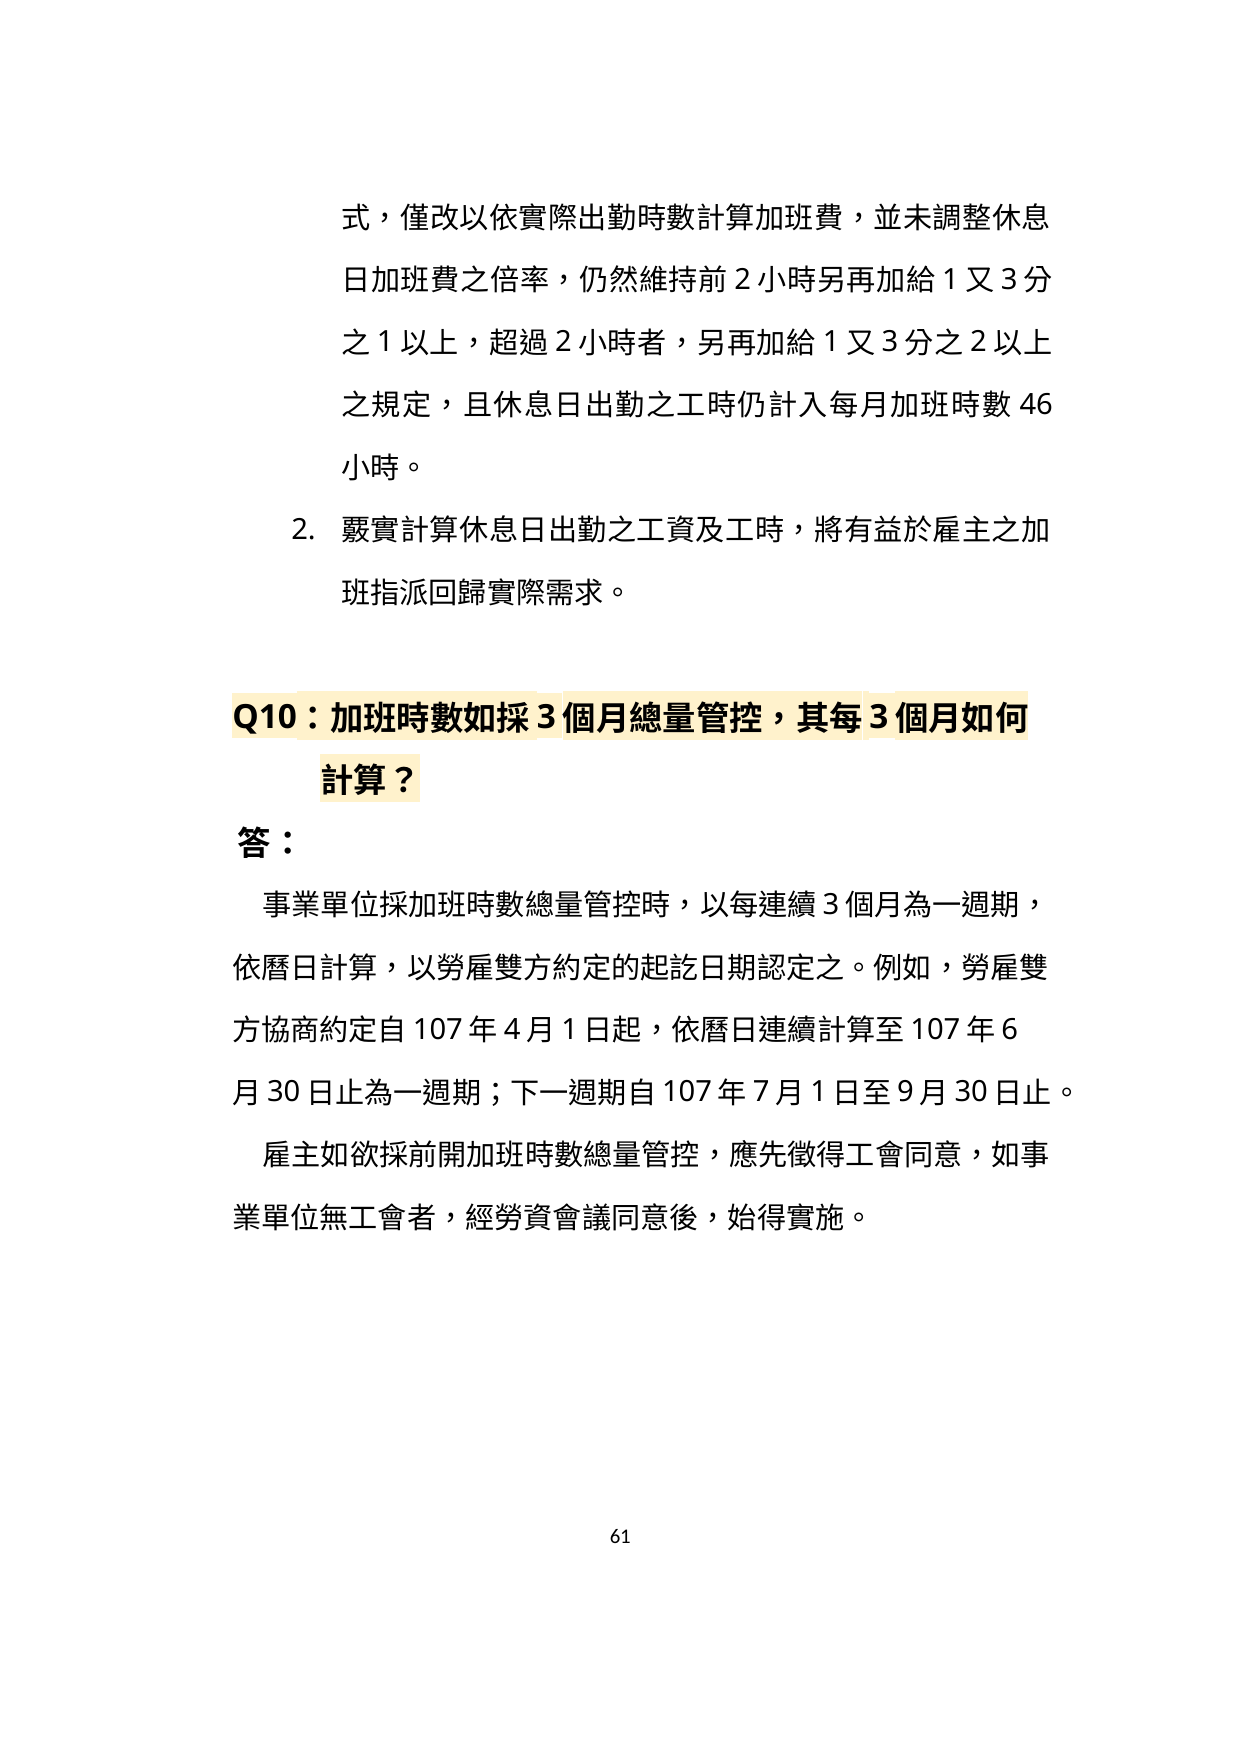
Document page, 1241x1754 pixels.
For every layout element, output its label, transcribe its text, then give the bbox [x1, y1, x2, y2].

list 覈實計算休息日出勤之工資及工時，將有益於雇主之加班指派回歸實際需求。 [291, 486, 1053, 611]
text 答： [187, 799, 1053, 861]
text 事業單位採加班時數總量管控時，以每連續3個月為一週期，依曆日計算，以勞雇雙方約定的起訖日期認定之。例如，勞雇雙方協商約定自107年4月1日起，依曆日連續計算至107年6月30日止為一週期；下一週期自107年7月1日至9月30日止。 [232, 861, 1053, 1111]
text Q10：加班時數如採3個月總量管控，其每3個月如何計算？ [232, 674, 1053, 799]
list 式，僅改以依實際出勤時數計算加班費，並未調整休息日加班費之倍率，仍然維持前2小時另再加給1又3分之1以上，超過2小時者，另再加給1又3分之2以上之規定，且休息日出勤之工時仍計入每月加班時數46小時。 [291, 174, 1053, 486]
text 雇主如欲採前開加班時數總量管控，應先徵得工會同意，如事業單位無工會者，經勞資會議同意後，始得實施。 [232, 1111, 1053, 1236]
